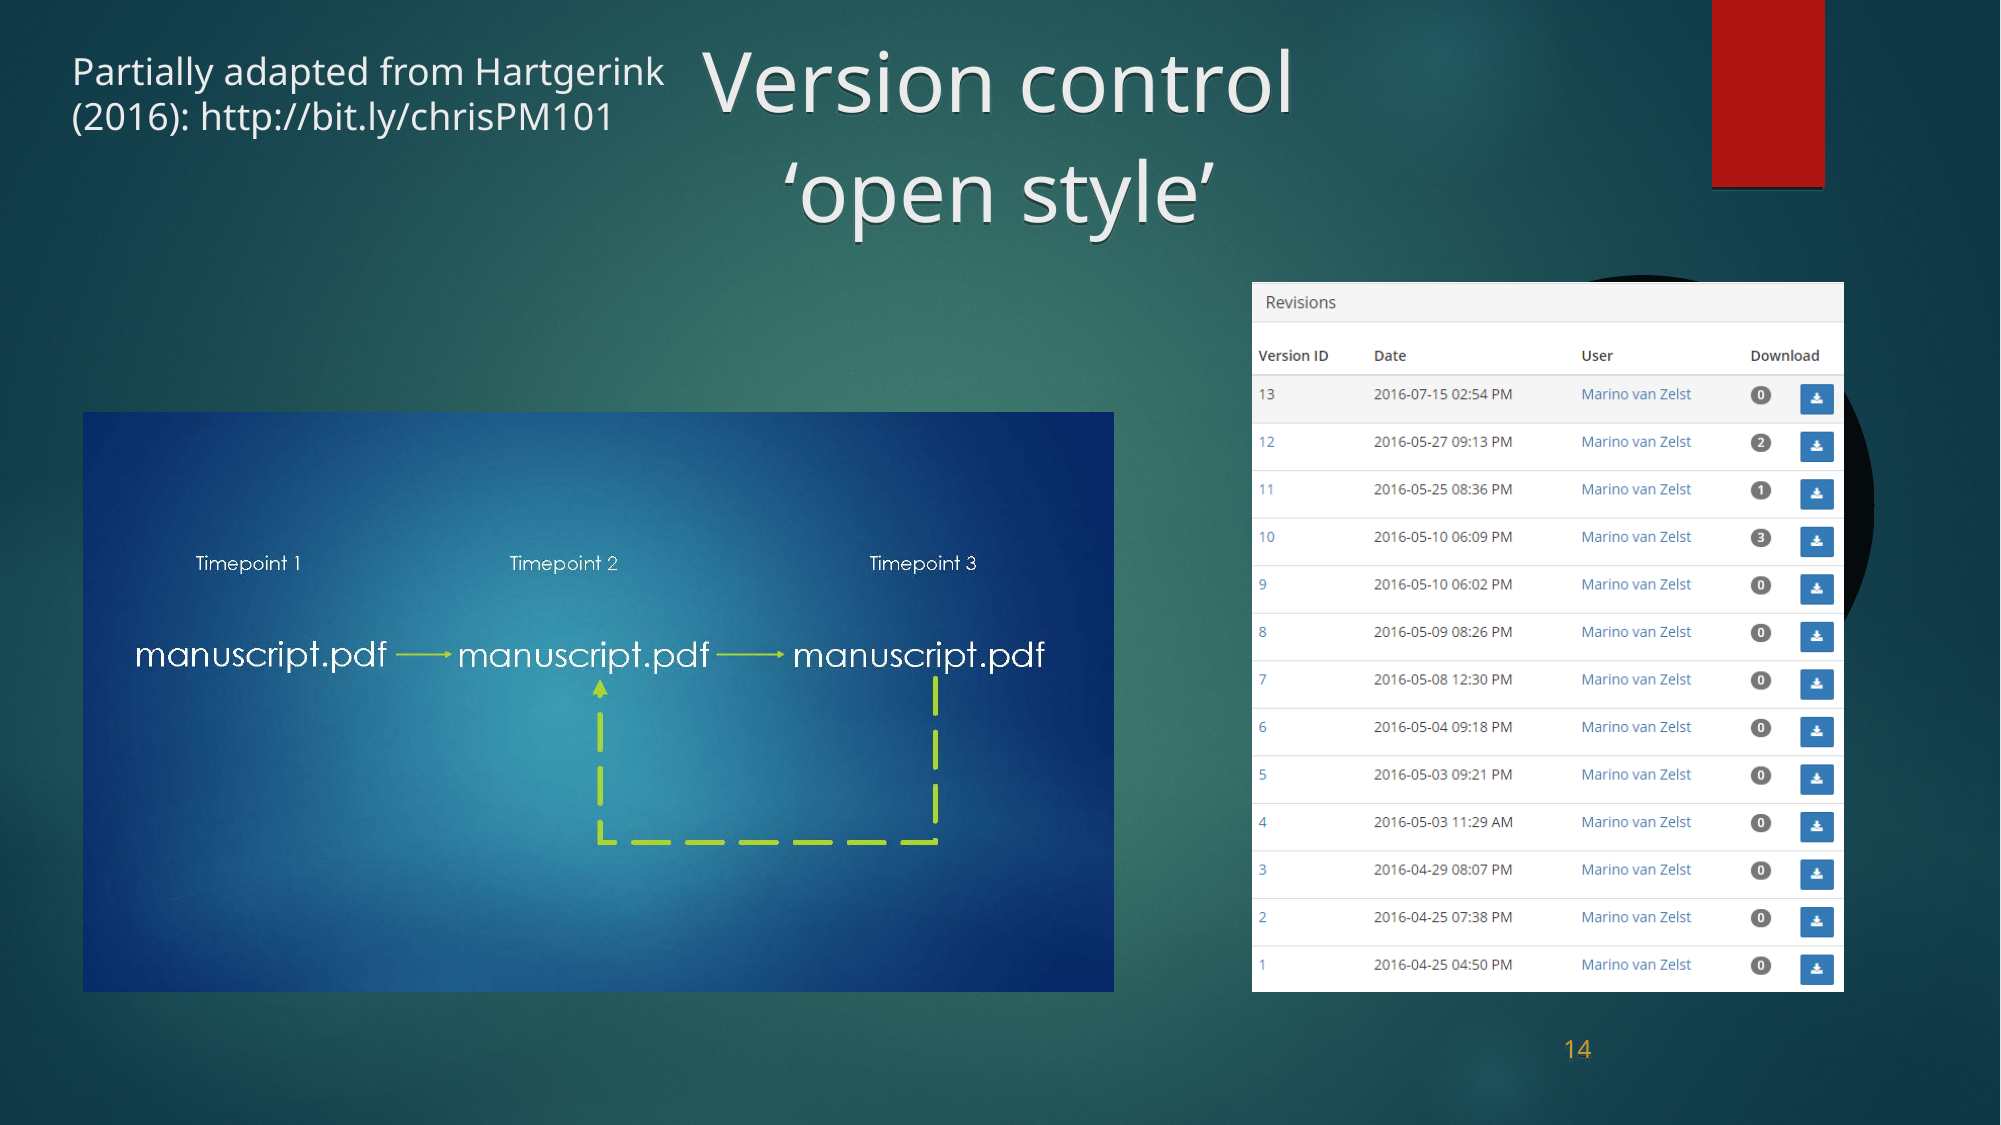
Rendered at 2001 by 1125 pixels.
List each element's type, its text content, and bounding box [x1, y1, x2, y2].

picture [1252, 282, 1844, 992]
text_box [1548, 1026, 1676, 1087]
text_box Partially adapted from Hartgerink (2016): http://bit.ly/chrisPM101 [56, 40, 691, 147]
text_box Version control ‘open style’ [324, 21, 1675, 402]
picture [83, 412, 1114, 992]
